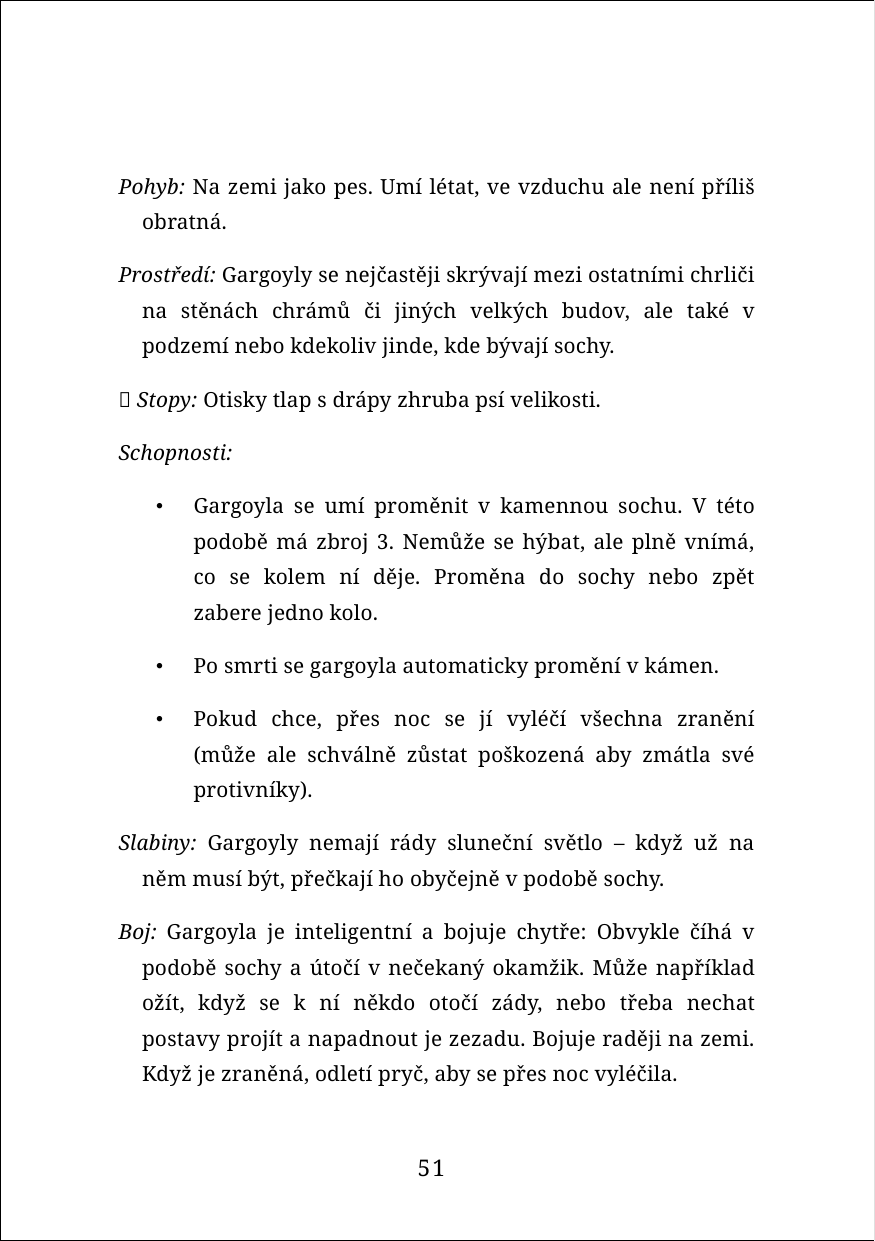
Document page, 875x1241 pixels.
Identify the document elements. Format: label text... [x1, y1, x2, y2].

text Prostředí: Gargoyly se nejčastěji skrývají mezi ostatními chrliči na stěnách chrámů či jiných velkých budov, ale také v podzemí nebo kdekoliv jinde, kde bývají sochy. [118, 261, 756, 360]
text Boj: Gargoyla je inteligentní a bojuje chytře: Obvykle číhá v podobě sochy a útočí v nečekaný okamžik. Může například ožít, když se k ní někdo otočí zády, nebo třeba nechat postavy projít a napadnout je zezadu. Bojuje raději na zemi. Když je zraněná, odletí pryč, aby se přes noc vyléčila. [118, 917, 756, 1088]
text 👣 Stopy: Otisky tlap s drápy zhruba psí velikosti. [118, 385, 756, 413]
text Pohyb: Na zemi jako pes. Umí létat, ve vzduchu ale není příliš obratná. [118, 172, 756, 236]
list Gargoyla se umí proměnit v kamennou sochu. V této podobě má zbroj 3. Nemůže se hýbat, ale plně vnímá, co se kolem ní děje. Proměna do sochy nebo zpět zabere jedno kolo. [156, 491, 756, 626]
list Pokud chce, přes noc se jí vyléčí všechna zranění (může ale schválně zůstat poškozená aby zmátla své protivníky). [156, 704, 756, 804]
text Slabiny: Gargoyly nemají rády sluneční světlo – když už na něm musí být, přečkají ho obyčejně v podobě sochy. [118, 828, 756, 892]
list Po smrti se gargoyla automaticky promění v kámen. [156, 651, 756, 679]
text Schopnosti: [118, 438, 756, 466]
